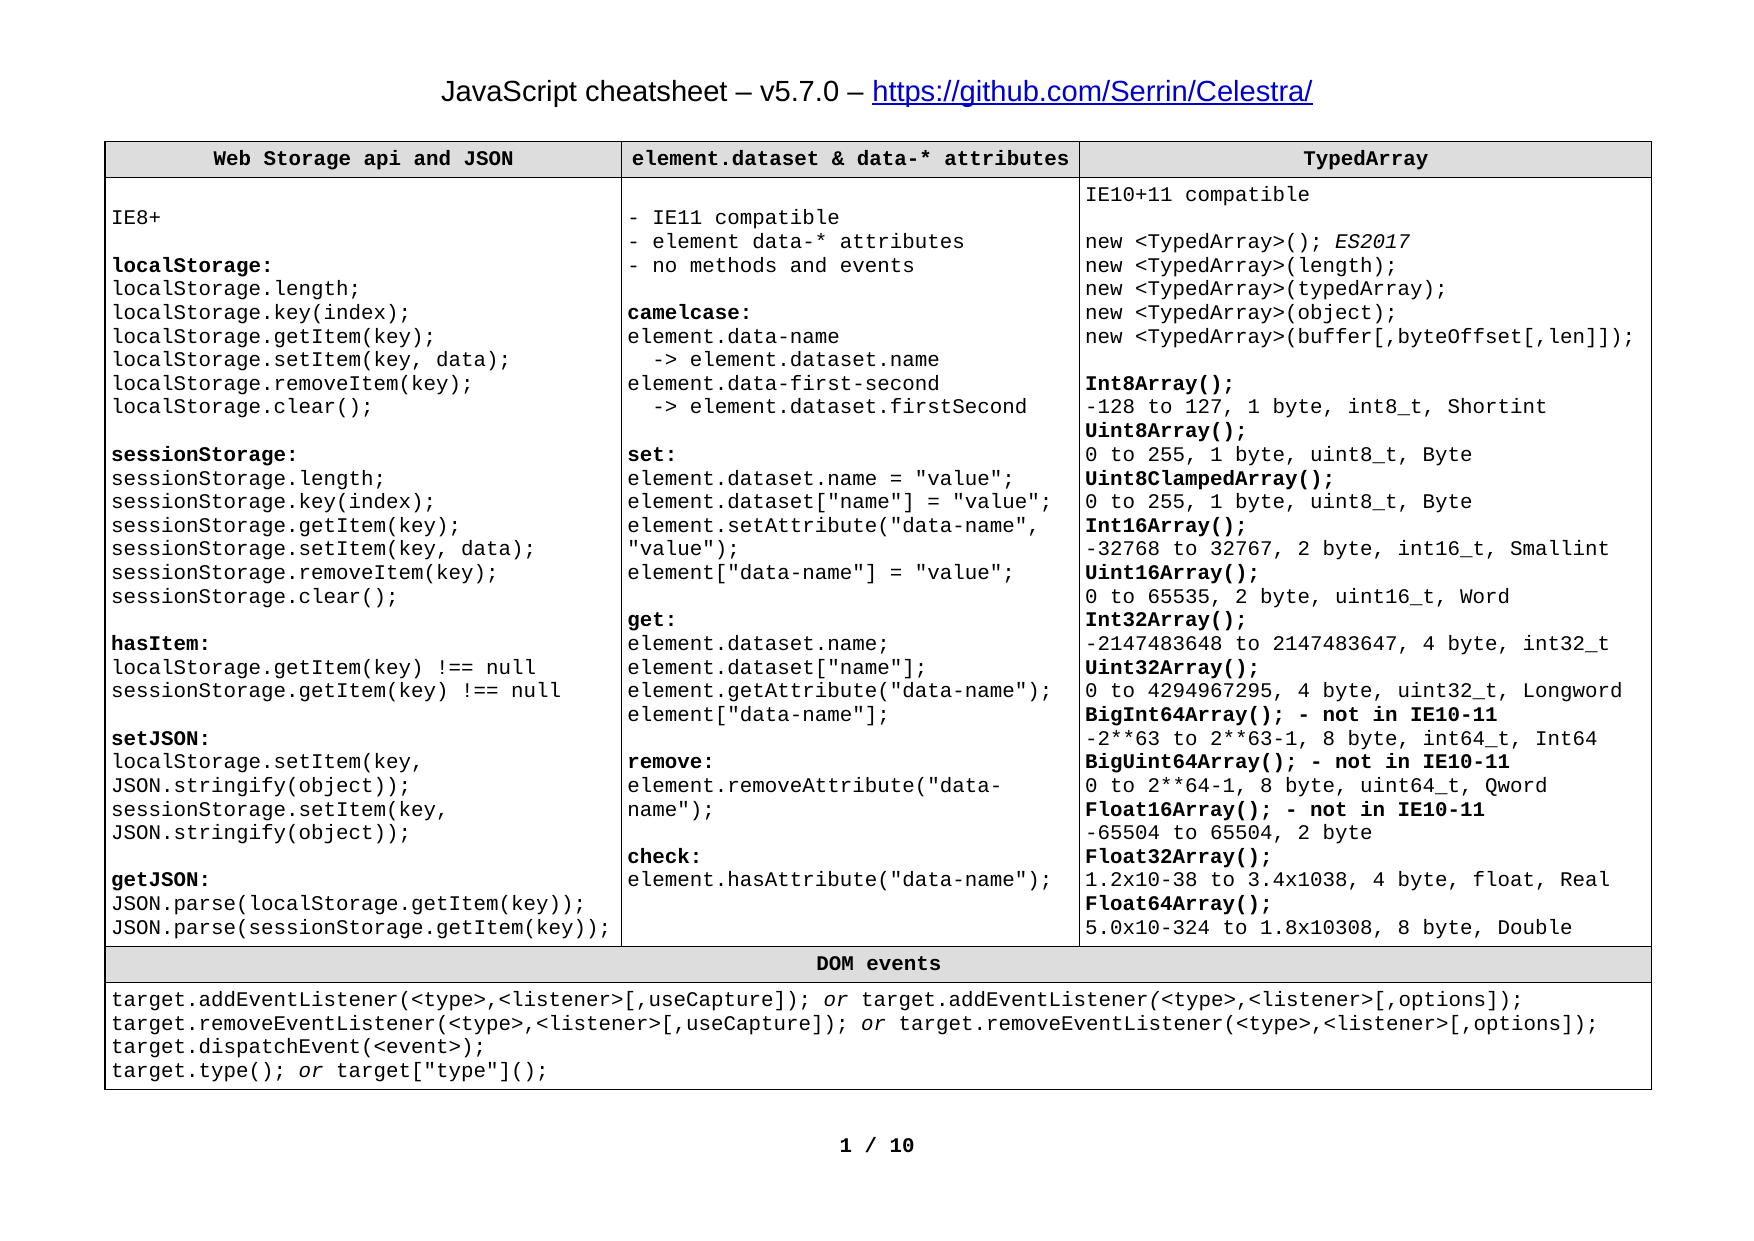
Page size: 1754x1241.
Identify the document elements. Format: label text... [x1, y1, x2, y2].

table_cell DOM events [106, 947, 1651, 982]
text JavaScript cheatsheet – v5.7.0 – https://github.com/Serrin/Celestra/ [105, 74, 1648, 107]
table_cell target.addEventListener(<type>,<listener>[,useCapture]); or target.addEventListener(<type>,<listener>[,options]); target.removeEventListener(<type>,<listener>[,useCapture]); or target.removeEventListener(<type>,<listener>[,options]); target.dispatchEvent(<event>); target.type(); or target["type"](); [106, 983, 1651, 1089]
table_cell IE10+11 compatible new <TypedArray>(); ES2017 new <TypedArray>(length); new <TypedArray>(typedArray); new <TypedArray>(object); new <TypedArray>(buffer[,byteOffset[,len]]); Int8Array(); -128 to 127, 1 byte, int8_t, Shortint Uint8Array(); 0 to 255, 1 byte, uint8_t, Byte Uint8ClampedArray(); 0 to 255, 1 byte, uint8_t, Byte Int16Array(); -32768 to 32767, 2 byte, int16_t, Smallint Uint16Array(); 0 to 65535, 2 byte, uint16_t, Word Int32Array(); -2147483648 to 2147483647, 4 byte, int32_t Uint32Array(); 0 to 4294967295, 4 byte, uint32_t, Longword BigInt64Array(); - not in IE10-11 -2**63 to 2**63-1, 8 byte, int64_t, Int64 BigUint64Array(); - not in IE10-11 0 to 2**64-1, 8 byte, uint64_t, Qword Float16Array(); - not in IE10-11 -65504 to 65504, 2 byte Float32Array(); 1.2x10-38 to 3.4x1038, 4 byte, float, Real Float64Array(); 5.0x10-324 to 1.8x10308, 8 byte, Double [1080, 178, 1651, 946]
table_header element.dataset & data-* attributes [622, 142, 1079, 177]
table_cell IE8+ localStorage: localStorage.length; localStorage.key(index); localStorage.getItem(key); localStorage.setItem(key, data); localStorage.removeItem(key); localStorage.clear(); sessionStorage: sessionStorage.length; sessionStorage.key(index); sessionStorage.getItem(key); sessionStorage.setItem(key, data); sessionStorage.removeItem(key); sessionStorage.clear(); hasItem: localStorage.getItem(key) !== null sessionStorage.getItem(key) !== null setJSON: localStorage.setItem(key, JSON.stringify(object)); sessionStorage.setItem(key, JSON.stringify(object)); getJSON: JSON.parse(localStorage.getItem(key)); JSON.parse(sessionStorage.getItem(key)); [106, 178, 621, 946]
table_header Web Storage api and JSON [106, 142, 621, 177]
table_cell - IE11 compatible - element data-* attributes - no methods and events camelcase: element.data-name -> element.dataset.name element.data-first-second -> element.dataset.firstSecond set: element.dataset.name = "value"; element.dataset["name"] = "value"; element.setAttribute("data-name", "value"); element["data-name"] = "value"; get: element.dataset.name; element.dataset["name"]; element.getAttribute("data-name"); element["data-name"]; remove: element.removeAttribute("data-name"); check: element.hasAttribute("data-name"); [622, 178, 1079, 946]
table_header TypedArray [1080, 142, 1651, 177]
